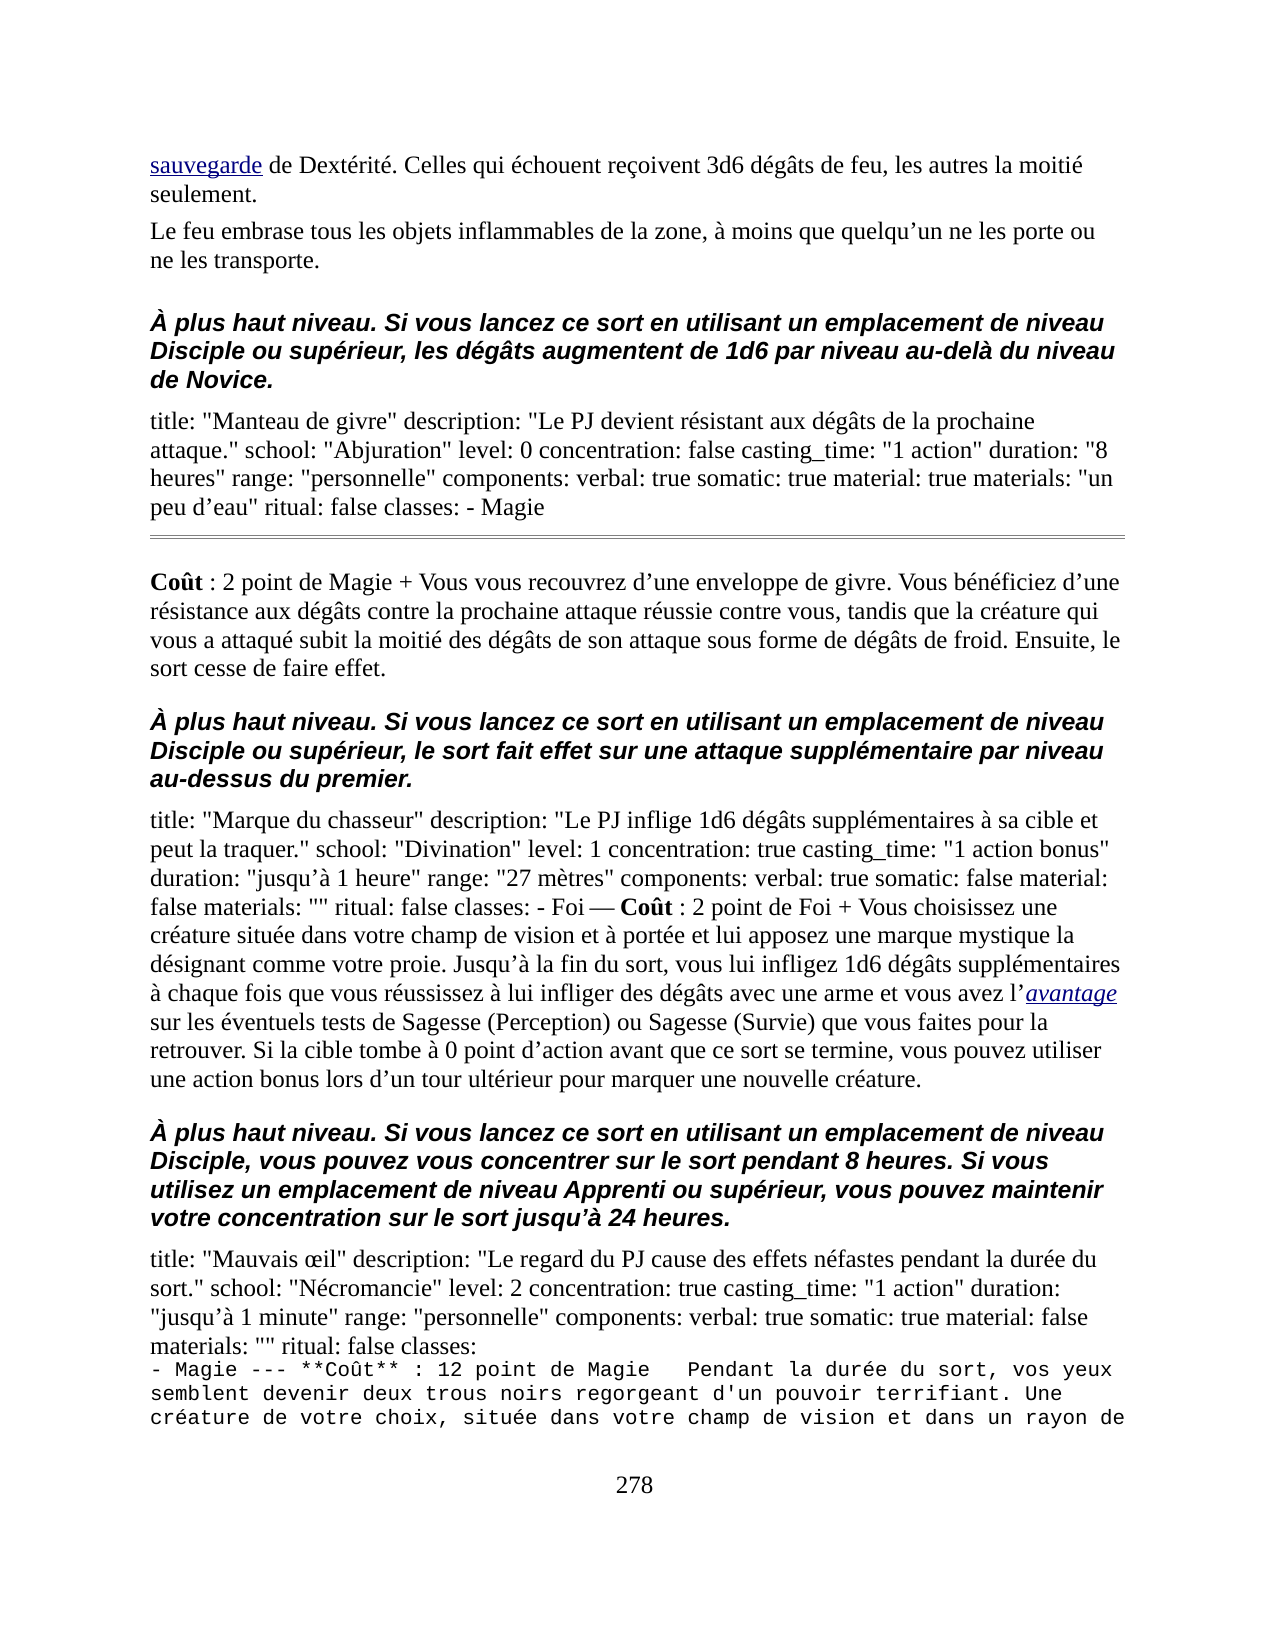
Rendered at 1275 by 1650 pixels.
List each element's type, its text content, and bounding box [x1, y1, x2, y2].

text sauvegarde de Dextérité. Celles qui échouent reçoivent 3d6 dégâts de feu, les autres la moitié seulement. [150, 150, 1125, 207]
text Coût : 2 point de Magie + Vous vous recouvrez d’une enveloppe de givre. Vous bénéficiez d’une résistance aux dégâts contre la prochaine attaque réussie contre vous, tandis que la créature qui vous a attaqué subit la moitié des dégâts de son attaque sous forme de dégâts de froid. Ensuite, le sort cesse de faire effet. [150, 567, 1125, 682]
text title: "Mauvais œil" description: "Le regard du PJ cause des effets néfastes pendant la durée du sort." school: "Nécromancie" level: 2 concentration: true casting_time: "1 action" duration: "jusqu’à 1 minute" range: "personnelle" components: verbal: true somatic: true material: false materials: "" ritual: false classes: [150, 1244, 1125, 1359]
subtitle À plus haut niveau. Si vous lancez ce sort en utilisant un emplacement de niveau Disciple ou supérieur, les dégâts augmentent de 1d6 par niveau au-delà du niveau de Novice. [150, 308, 1125, 393]
subtitle À plus haut niveau. Si vous lancez ce sort en utilisant un emplacement de niveau Disciple, vous pouvez vous concentrer sur le sort pendant 8 heures. Si vous utilisez un emplacement de niveau Apprenti ou supérieur, vous pouvez maintenir votre concentration sur le sort jusqu’à 24 heures. [150, 1118, 1125, 1232]
subtitle À plus haut niveau. Si vous lancez ce sort en utilisant un emplacement de niveau Disciple ou supérieur, le sort fait effet sur une attaque supplémentaire par niveau au-dessus du premier. [150, 707, 1125, 793]
text Le feu embrase tous les objets inflammables de la zone, à moins que quelqu’un ne les porte ou ne les transporte. [150, 216, 1125, 274]
text title: "Marque du chasseur" description: "Le PJ inflige 1d6 dégâts supplémentaires à sa cible et peut la traquer." school: "Divination" level: 1 concentration: true casting_time: "1 action bonus" duration: "jusqu’à 1 heure" range: "27 mètres" components: verbal: true somatic: false material: false materials: "" ritual: false classes: - Foi — Coût : 2 point de Foi + Vous choisissez une créature située dans votre champ de vision et à portée et lui apposez une marque mystique la désignant comme votre proie. Jusqu’à la fin du sort, vous lui infligez 1d6 dégâts supplémentaires à chaque fois que vous réussissez à lui infliger des dégâts avec une arme et vous avez l’avantage sur les éventuels tests de Sagesse (Perception) ou Sagesse (Survie) que vous faites pour la retrouver. Si la cible tombe à 0 point d’action avant que ce sort se termine, vous pouvez utiliser une action bonus lors d’un tour ultérieur pour marquer une nouvelle créature. [150, 805, 1125, 1093]
text - Magie --- **Coût** : 12 point de Magie Pendant la durée du sort, vos yeux semblent devenir deux trous noirs regorgeant d'un pouvoir terrifiant. Une créature de votre choix, située dans votre champ de vision et dans un rayon de [150, 1359, 1125, 1430]
text title: "Manteau de givre" description: "Le PJ devient résistant aux dégâts de la prochaine attaque." school: "Abjuration" level: 0 concentration: false casting_time: "1 action" duration: "8 heures" range: "personnelle" components: verbal: true somatic: true material: true materials: "un peu d’eau" ritual: false classes: - Magie [150, 406, 1125, 521]
